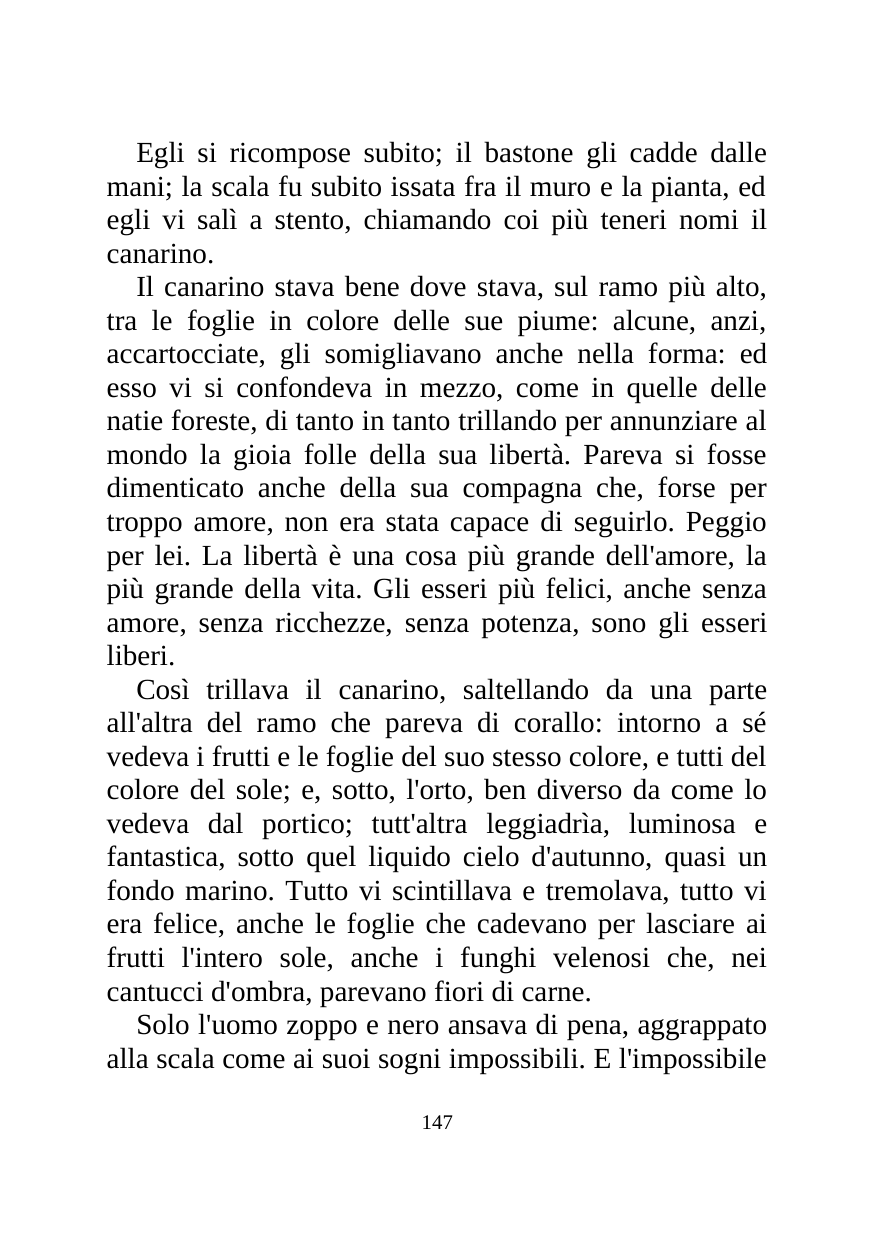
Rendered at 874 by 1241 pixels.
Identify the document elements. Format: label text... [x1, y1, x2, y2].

text Egli si ricompose subito; il bastone gli cadde dalle mani; la scala fu subito issata fra il muro e la pianta, ed egli vi salì a stento, chiamando coi più teneri nomi il canarino. [106, 135, 768, 269]
text Così trillava il canarino, saltellando da una parte all'altra del ramo che pareva di corallo: intorno a sé vedeva i frutti e le foglie del suo stesso colore, e tutti del colore del sole; e, sotto, l'orto, ben diverso da come lo vedeva dal portico; tutt'altra leggiadrìa, luminosa e fantastica, sotto quel liquido cielo d'autunno, quasi un fondo marino. Tutto vi scintillava e tremolava, tutto vi era felice, anche le foglie che cadevano per lasciare ai frutti l'intero sole, anche i funghi velenosi che, nei cantucci d'ombra, parevano fiori di carne. [106, 672, 768, 1007]
text Il canarino stava bene dove stava, sul ramo più alto, tra le foglie in colore delle sue piume: alcune, anzi, accartocciate, gli somigliavano anche nella forma: ed esso vi si confondeva in mezzo, come in quelle delle natie foreste, di tanto in tanto trillando per annunziare al mondo la gioia folle della sua libertà. Pareva si fosse dimenticato anche della sua compagna che, forse per troppo amore, non era stata capace di seguirlo. Peggio per lei. La libertà è una cosa più grande dell'amore, la più grande della vita. Gli esseri più felici, anche senza amore, senza ricchezze, senza potenza, sono gli esseri liberi. [106, 269, 768, 672]
text Solo l'uomo zoppo e nero ansava di pena, aggrappato alla scala come ai suoi sogni impossibili. E l'impossibile [106, 1007, 768, 1074]
